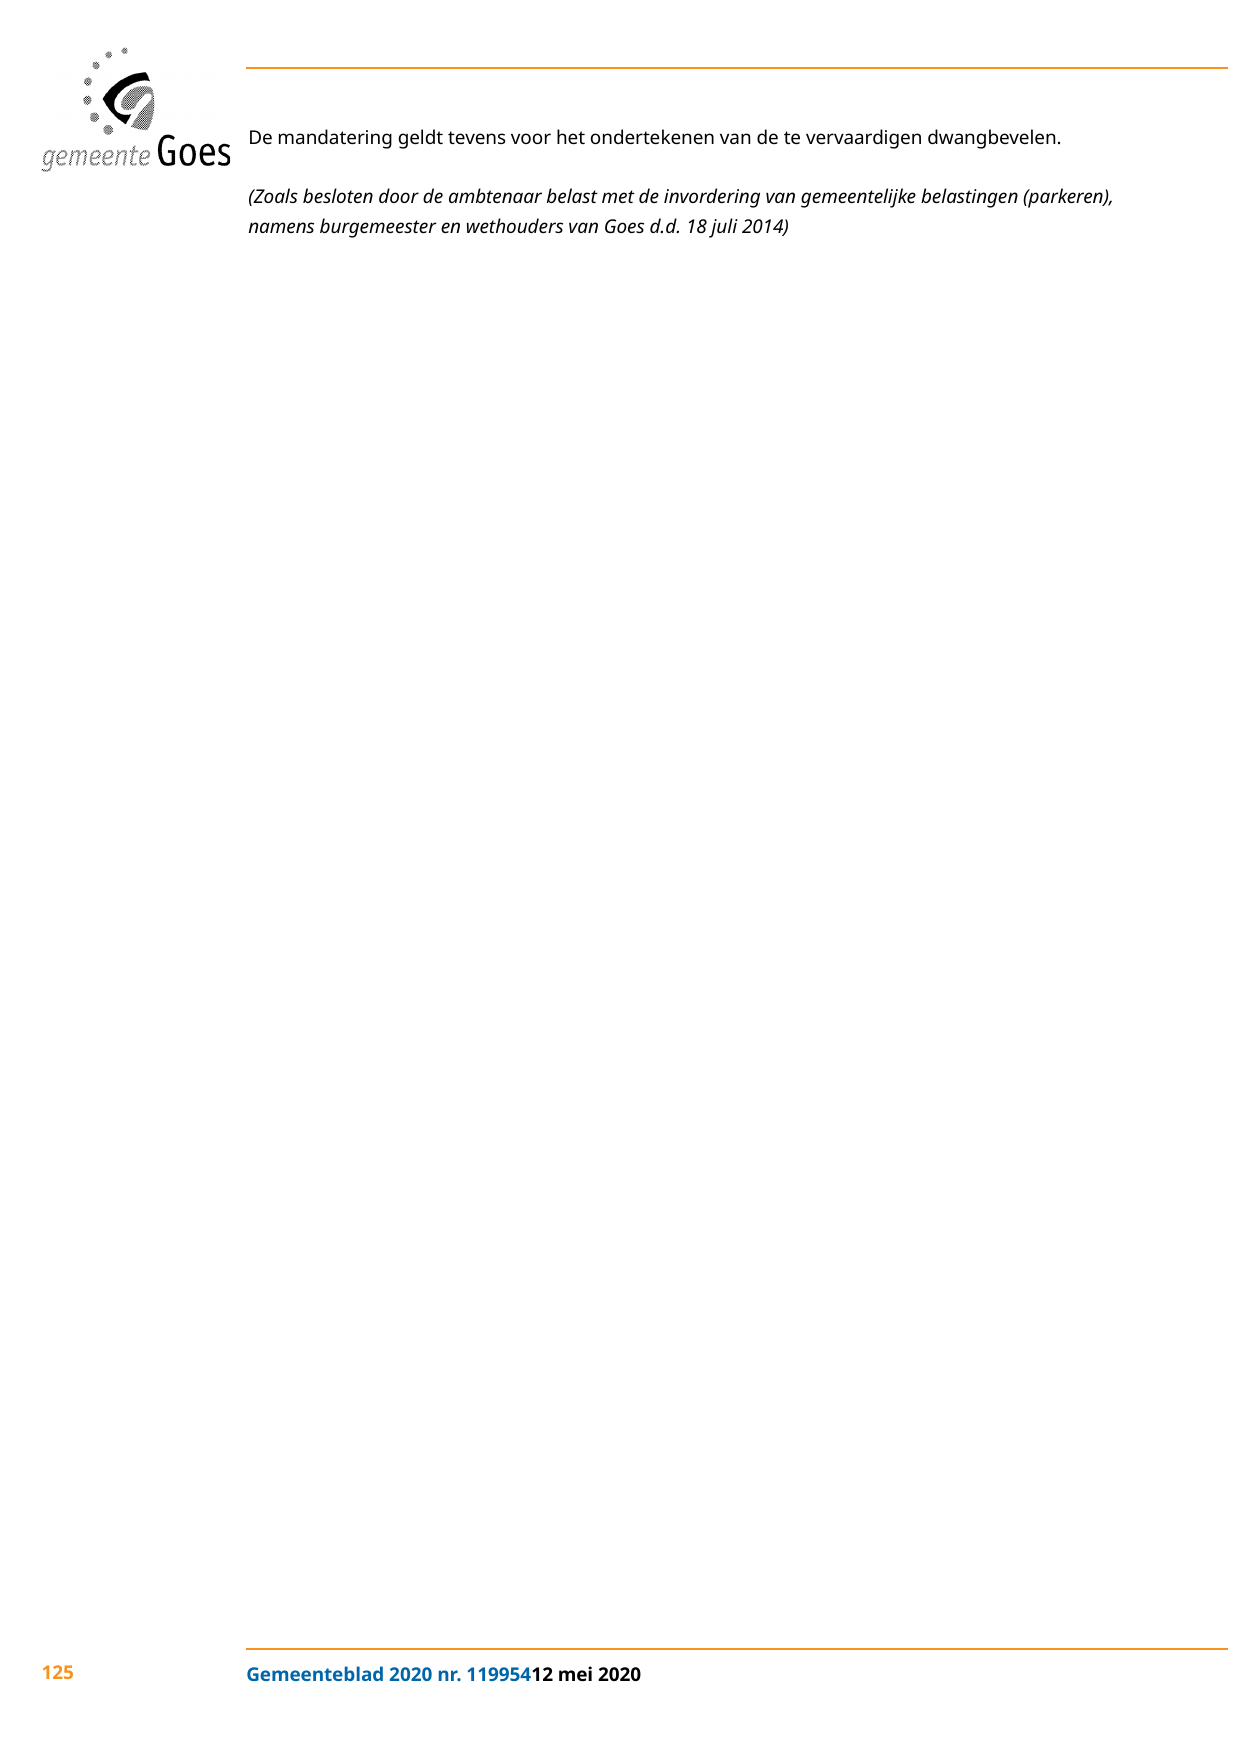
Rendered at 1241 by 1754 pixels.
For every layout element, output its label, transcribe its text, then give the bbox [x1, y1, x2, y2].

picture [41, 47, 231, 172]
text (Zoals besloten door de ambtenaar belast met de invordering van gemeentelijke belastingen (parkeren), namens burgemeester en wethouders van Goes d.d. 18 juli 2014) [248, 183, 1152, 239]
text De mandatering geldt tevens voor het ondertekenen van de te vervaardigen dwangbevelen. [248, 124, 1152, 150]
